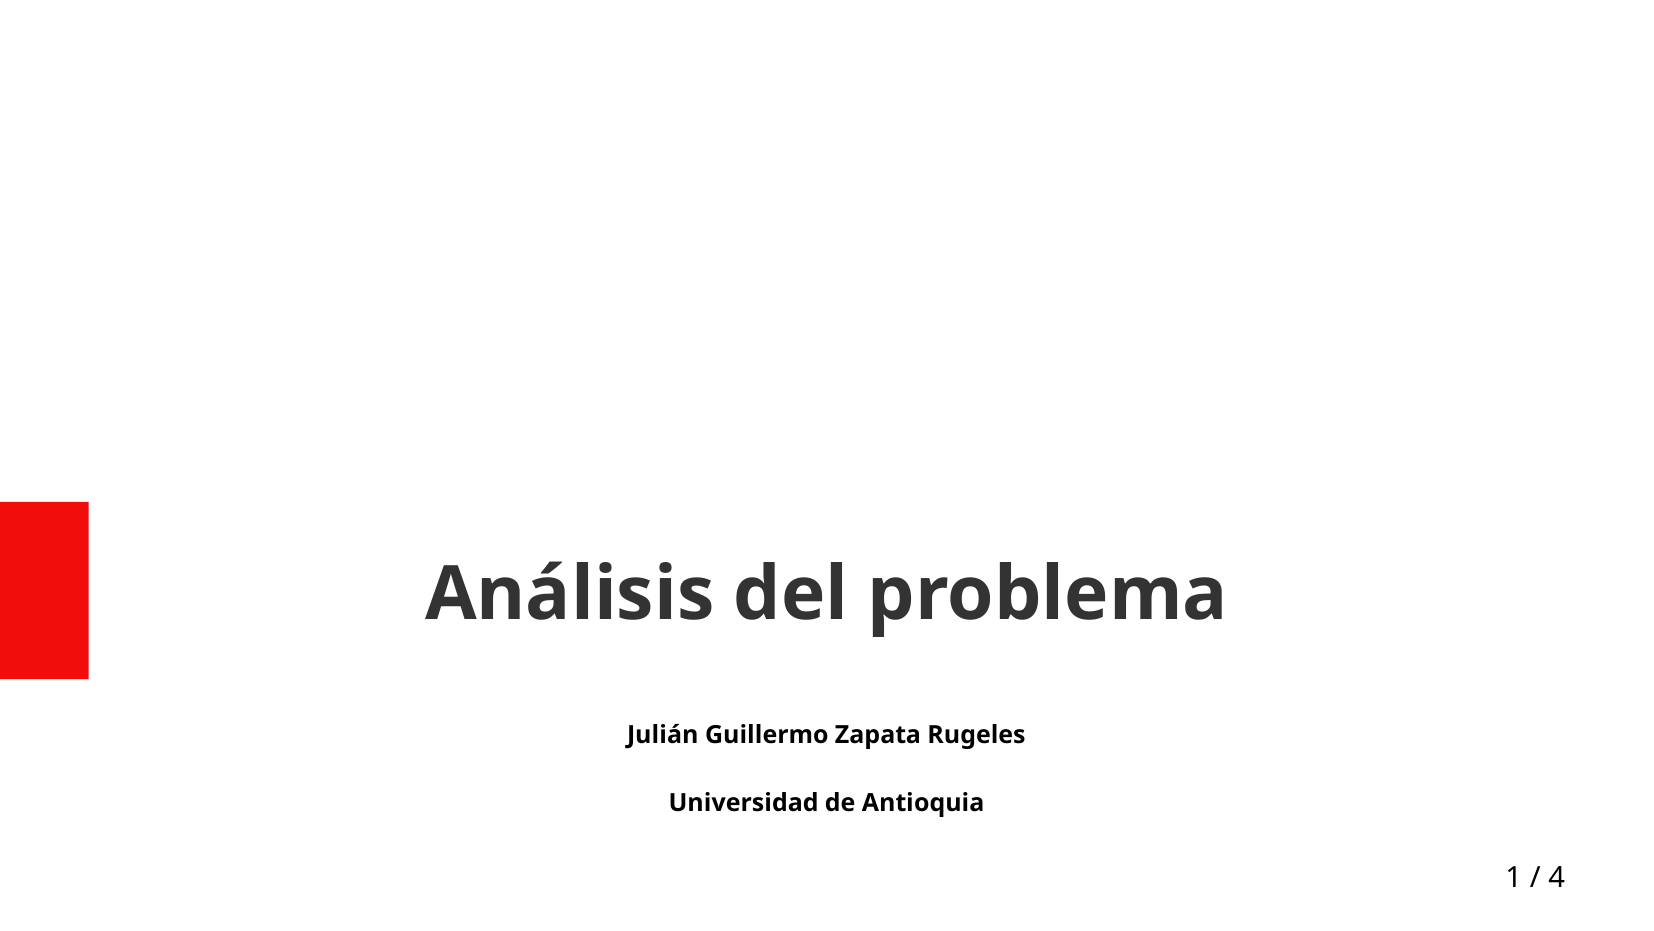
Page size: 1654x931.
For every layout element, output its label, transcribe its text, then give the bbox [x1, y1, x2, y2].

subtitle Julián Guillermo Zapata Rugeles Universidad de Antioquia [118, 708, 1536, 827]
title Análisis del problema [118, 501, 1536, 680]
